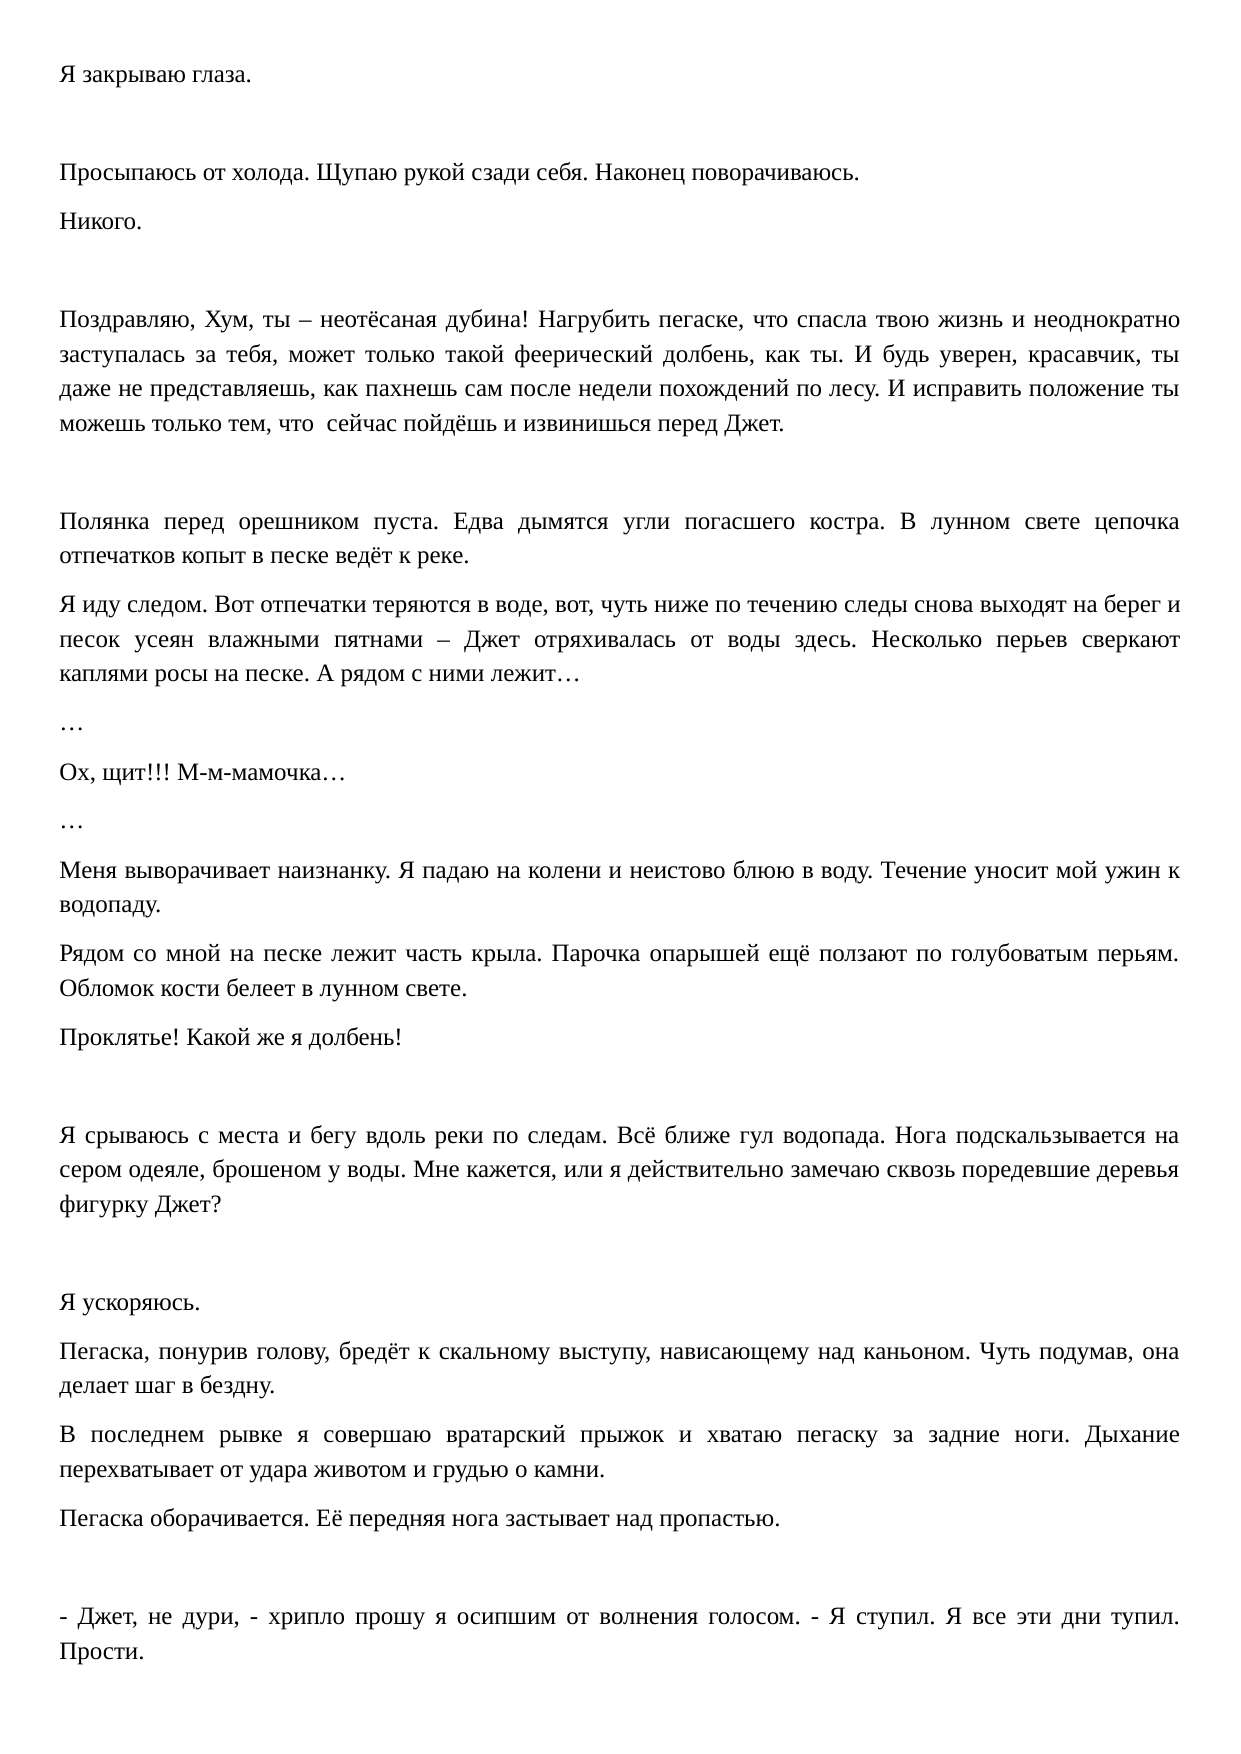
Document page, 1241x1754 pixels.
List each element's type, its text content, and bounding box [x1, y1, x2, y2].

text Рядом со мной на песке лежит часть крыла. Парочка опарышей ещё ползают по голубоватым перьям. Обломок кости белеет в лунном свете. [59, 938, 1181, 1001]
text Проклятье! Какой же я долбень! [59, 1022, 1181, 1051]
text Я иду следом. Вот отпечатки теряются в воде, вот, чуть ниже по течению следы снова выходят на берег и песок усеян влажными пятнами – Джет отряхивалась от воды здесь. Несколько перьев сверкают каплями росы на песке. А рядом с ними лежит… [59, 589, 1181, 687]
text - Джет, не дури, - хрипло прошу я осипшим от волнения голосом. - Я ступил. Я все эти дни тупил. Прости. [59, 1601, 1181, 1664]
text В последнем рывке я совершаю вратарский прыжок и хватаю пегаску за задние ноги. Дыхание перехватывает от удара животом и грудью о камни. [59, 1419, 1181, 1483]
text Поздравляю, Хум, ты – неотёсаная дубина! Нагрубить пегаске, что спасла твою жизнь и неоднократно заступалась за тебя, может только такой феерический долбень, как ты. И будь уверен, красавчик, ты даже не представляешь, как пахнешь сам после недели похождений по лесу. И исправить положение ты можешь только тем, что сейчас пойдёшь и извинишься перед Джет. [59, 304, 1181, 437]
text Пегаска оборачивается. Её передняя нога застывает над пропастью. [59, 1503, 1181, 1532]
text Я ускоряюсь. [59, 1287, 1181, 1316]
text Меня выворачивает наизнанку. Я падаю на колени и неистово блюю в воду. Течение уносит мой ужин к водопаду. [59, 855, 1181, 918]
text … [59, 806, 1181, 834]
text Я срываюсь с места и бегу вдоль реки по следам. Всё ближе гул водопада. Нога подскальзывается на сером одеяле, брошеном у воды. Мне кажется, или я действительно замечаю сквозь поредевшие деревья фигурку Джет? [59, 1120, 1181, 1218]
text Просыпаюсь от холода. Щупаю рукой сзади себя. Наконец поворачиваюсь. [59, 157, 1181, 186]
text Я закрываю глаза. [59, 59, 1181, 88]
text Пегаска, понурив голову, бредёт к скальному выступу, нависающему над каньоном. Чуть подумав, она делает шаг в бездну. [59, 1336, 1181, 1399]
text … [59, 707, 1181, 736]
text Ох, щит!!! М-м-мамочка… [59, 757, 1181, 785]
text Никого. [59, 206, 1181, 235]
text Полянка перед орешником пуста. Едва дымятся угли погасшего костра. В лунном свете цепочка отпечатков копыт в песке ведёт к реке. [59, 506, 1181, 569]
